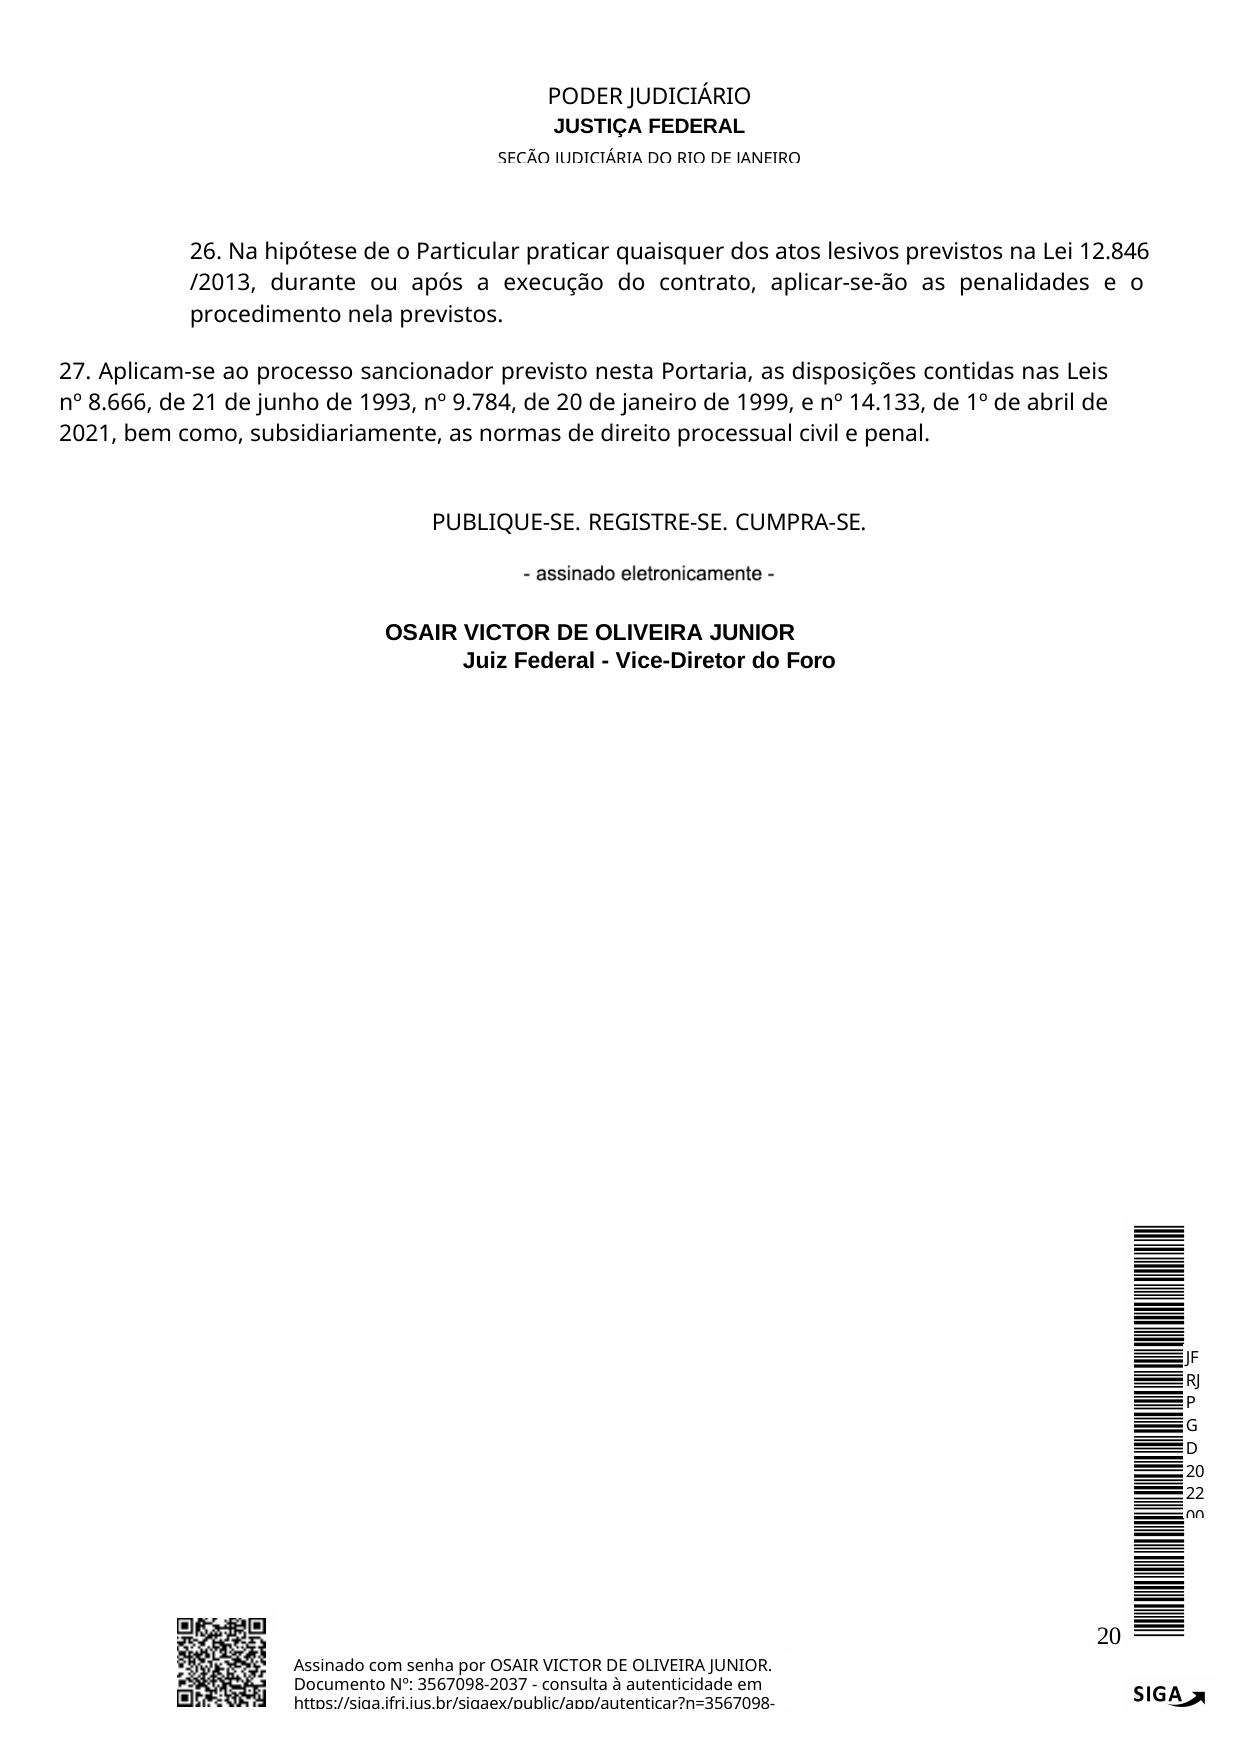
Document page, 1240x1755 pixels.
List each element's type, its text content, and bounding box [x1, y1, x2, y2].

subtitle Juiz Federal - Vice-Diretor do Foro [171, 647, 1127, 673]
subtitle OSAIR VICTOR DE OLIVEIRA JUNIOR [59, 619, 1121, 646]
text /2013, durante ou após a execução do contrato, aplicar-se-ão as penalidades e o procedimento nela previstos. [189, 266, 1181, 329]
text PUBLIQUE-SE. REGISTRE-SE. CUMPRA-SE. [171, 506, 1127, 537]
list Aplicam-se ao processo sancionador previsto nesta Portaria, as disposições contidas nas Leis nº 8.666, de 21 de junho de 1993, nº 9.784, de 20 de janeiro de 1999, e nº 14.133, de 1º de abril de 2021, bem como, subsidiariamente, as normas de direito processual civil e penal. [59, 355, 1109, 448]
list Na hipótese de o Particular praticar quaisquer dos atos lesivos previstos na Lei 12.846 [189, 235, 1181, 266]
text JFRJPGD202200034A [1186, 1346, 1206, 1518]
